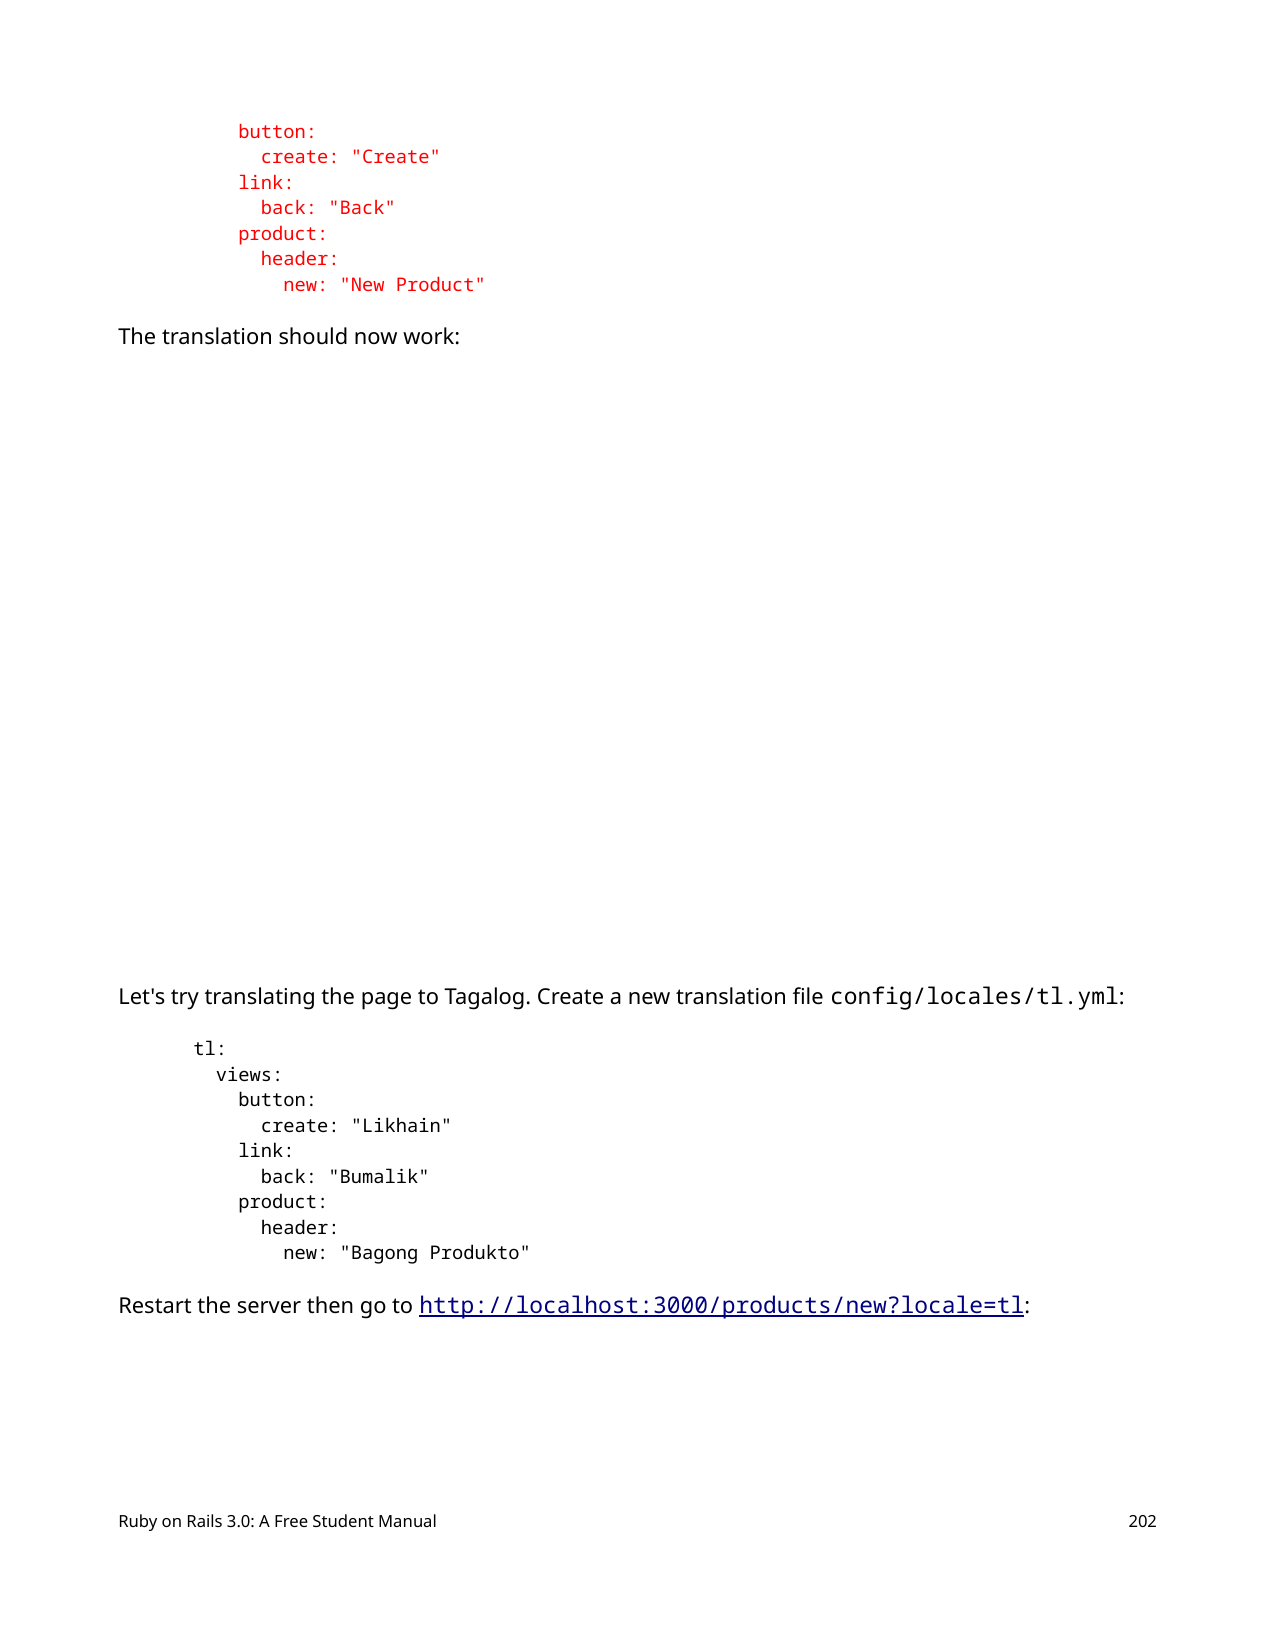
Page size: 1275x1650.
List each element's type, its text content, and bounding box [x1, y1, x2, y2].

text The translation should now work: [118, 321, 1157, 351]
text Let's try translating the page to Tagalog. Create a new translation file config/locales/tl.yml: [118, 980, 1157, 1011]
text tl: views: button: create: "Likhain" link: back: "Bumalik" product: header: new: "Bagong Produkto" [193, 1035, 1157, 1265]
text button: create: "Create" link: back: "Back" product: header: new: "New Product" [193, 118, 1157, 297]
text Restart the server then go to http://localhost:3000/products/new?locale=tl: [118, 1289, 1157, 1320]
